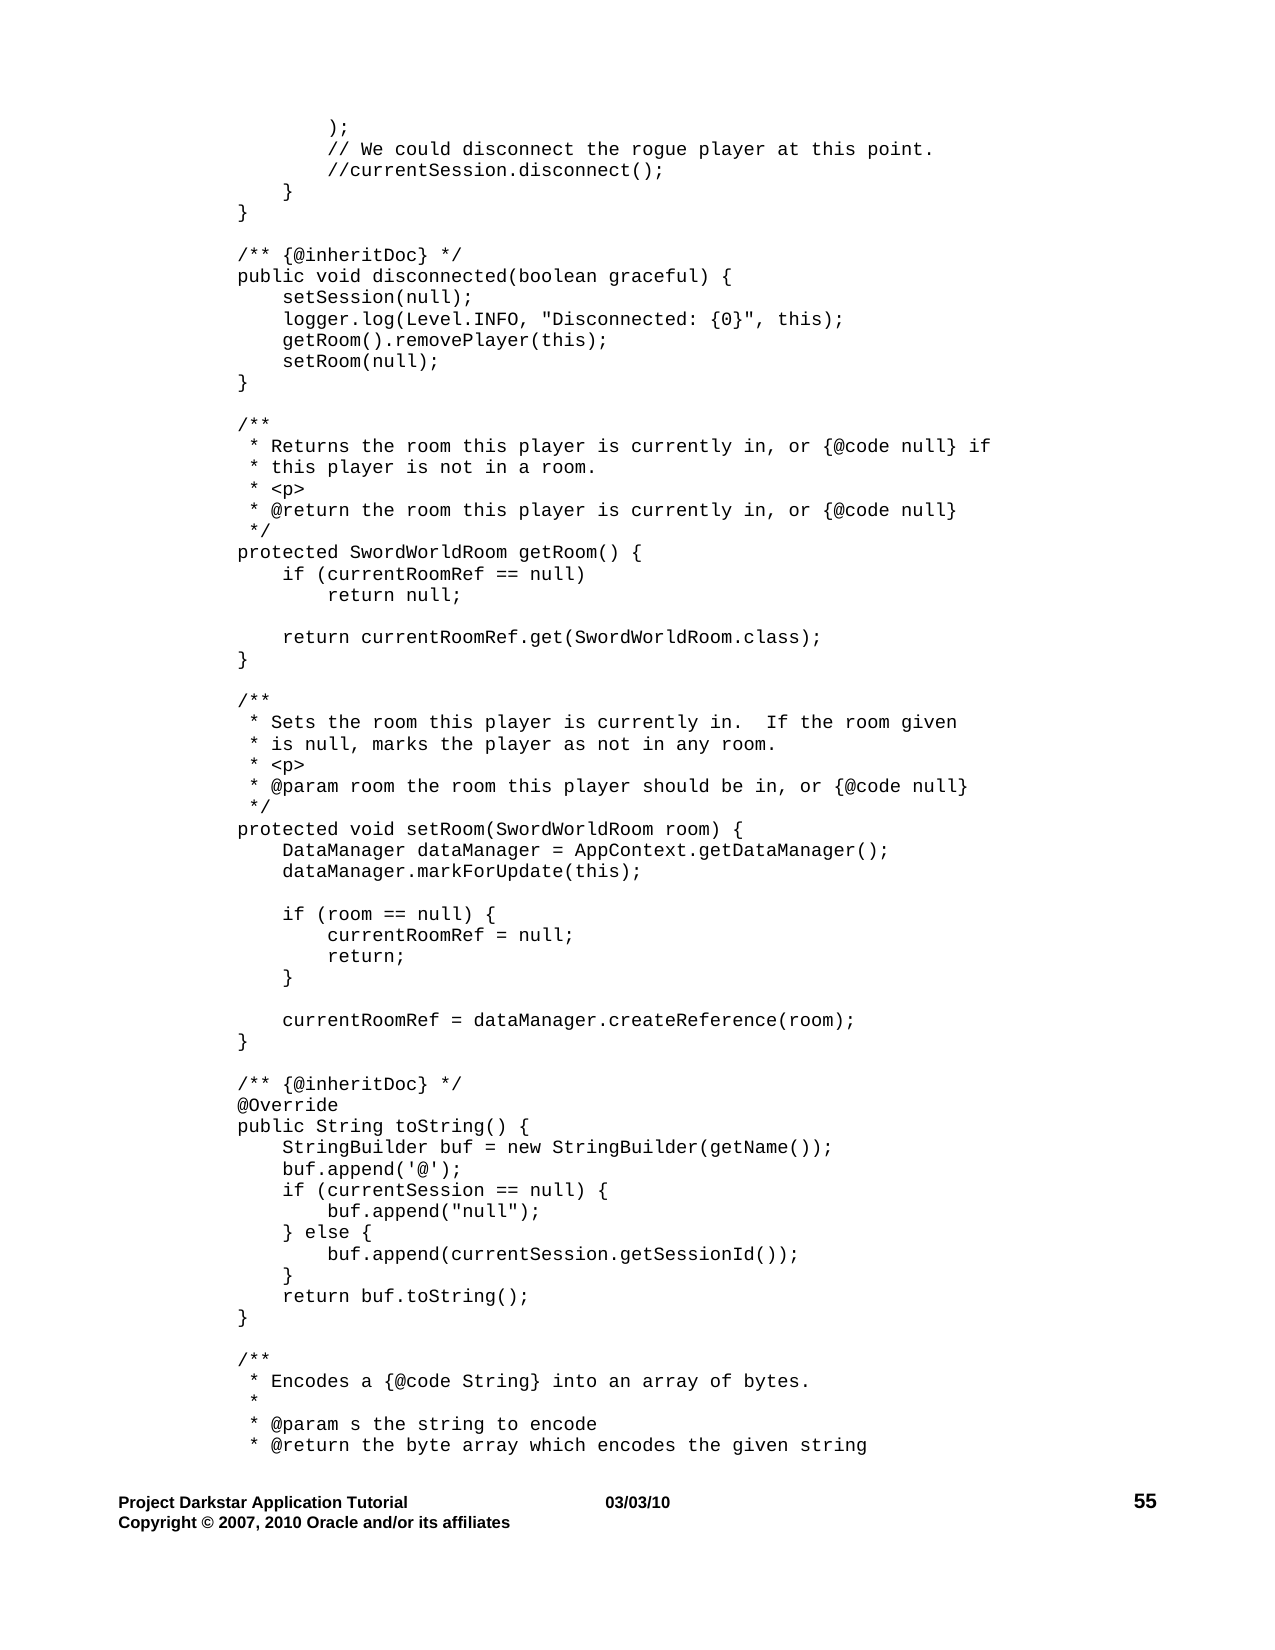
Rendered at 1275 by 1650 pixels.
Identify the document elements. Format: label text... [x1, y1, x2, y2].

text ); // We could disconnect the rogue player at this point. //currentSession.disconnect(); } } /** {@inheritDoc} */ public void disconnected(boolean graceful) { setSession(null); logger.log(Level.INFO, "Disconnected: {0}", this); getRoom().removePlayer(this); setRoom(null); } /** * Returns the room this player is currently in, or {@code null} if * this player is not in a room. * <p> * @return the room this player is currently in, or {@code null} */ protected SwordWorldRoom getRoom() { if (currentRoomRef == null) return null; return currentRoomRef.get(SwordWorldRoom.class); } /** * Sets the room this player is currently in. If the room given * is null, marks the player as not in any room. * <p> * @param room the room this player should be in, or {@code null} */ protected void setRoom(SwordWorldRoom room) { DataManager dataManager = AppContext.getDataManager(); dataManager.markForUpdate(this); if (room == null) { currentRoomRef = null; return; } currentRoomRef = dataManager.createReference(room); } /** {@inheritDoc} */ @Override public String toString() { StringBuilder buf = new StringBuilder(getName()); buf.append('@'); if (currentSession == null) { buf.append("null"); } else { buf.append(currentSession.getSessionId()); } return buf.toString(); } /** * Encodes a {@code String} into an array of bytes. * * @param s the string to encode * @return the byte array which encodes the given string [192, 118, 1098, 1457]
